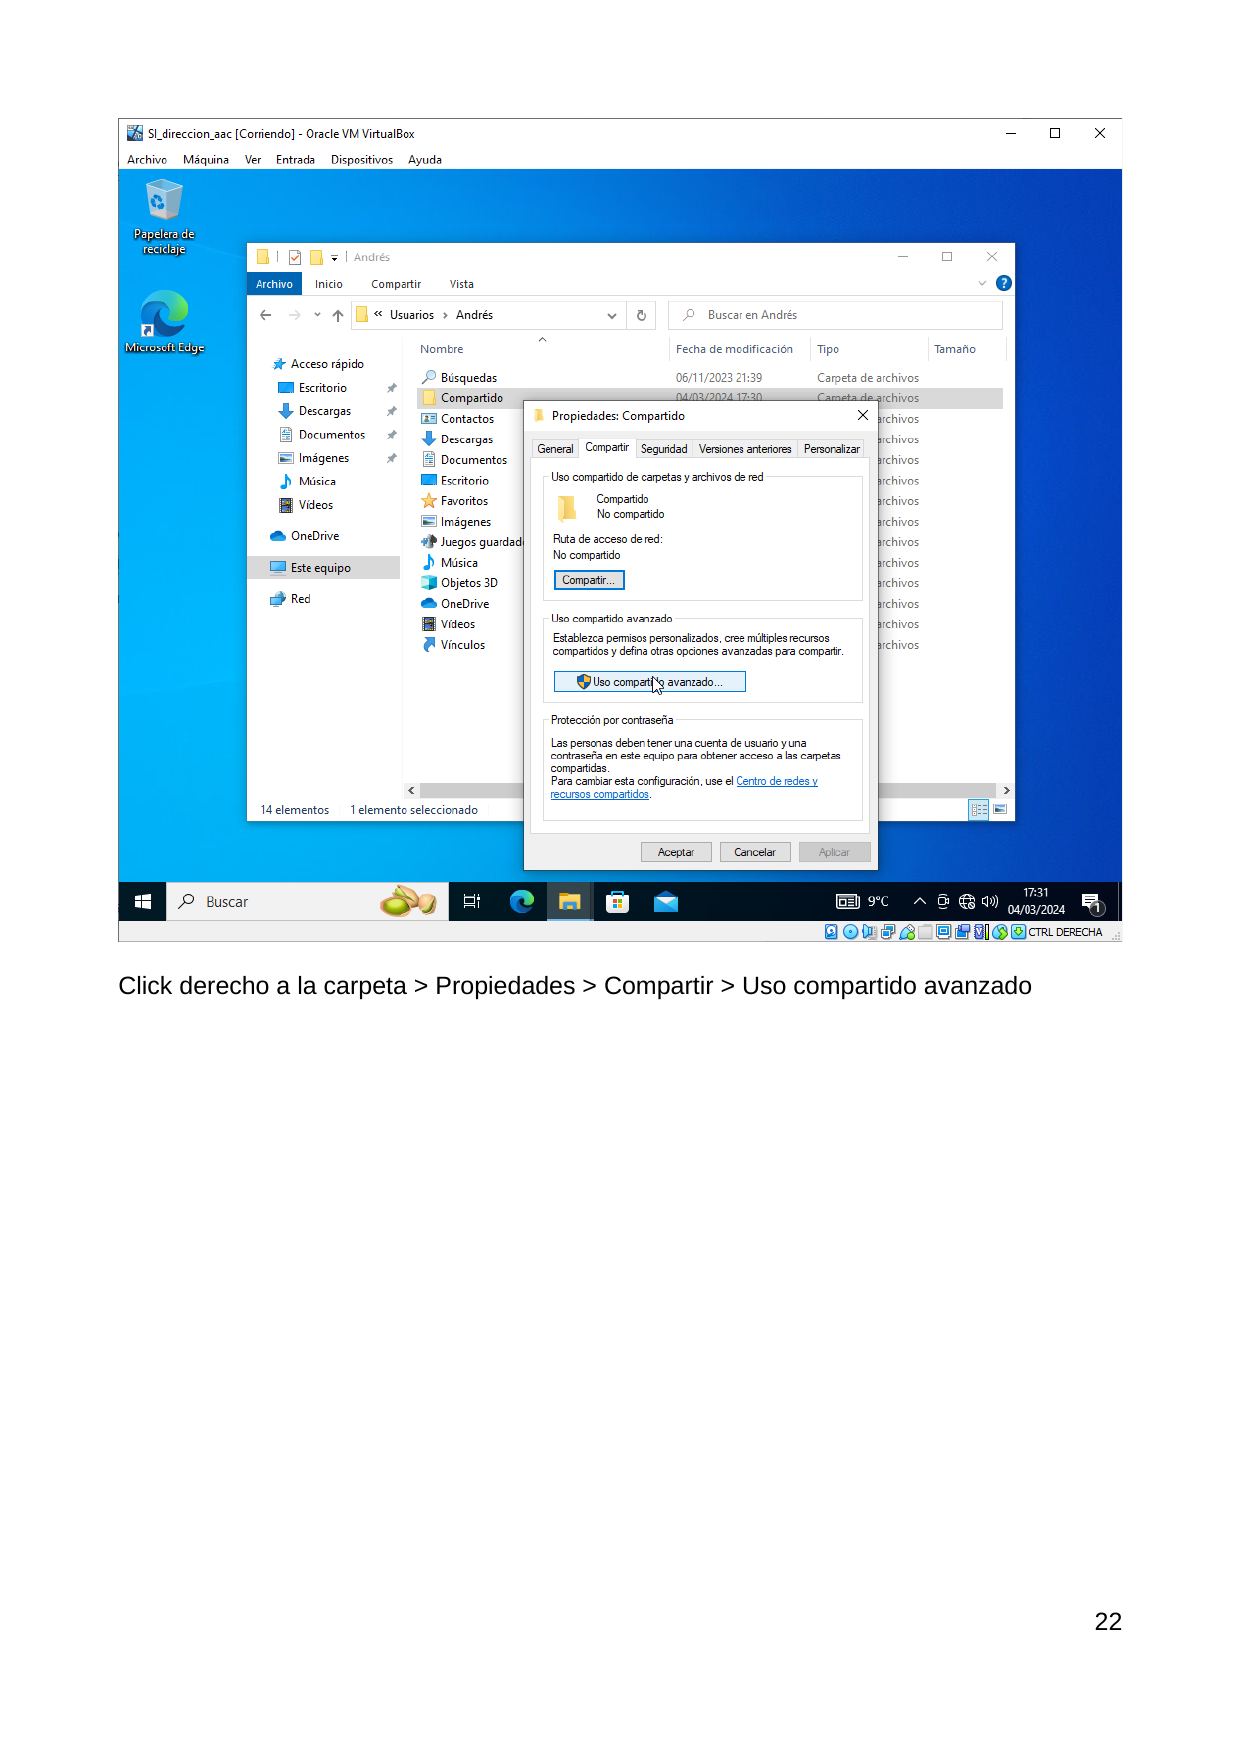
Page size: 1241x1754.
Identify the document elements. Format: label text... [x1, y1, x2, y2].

picture [118, 118, 1123, 942]
picture [126, 344, 141, 350]
picture [182, 230, 193, 238]
picture [168, 245, 183, 255]
picture [185, 344, 202, 352]
picture [160, 345, 173, 350]
text Click derecho a la carpeta > Propiedades > Compartir > Uso compartido avanzado [118, 971, 1122, 999]
picture [118, 227, 140, 237]
picture [142, 291, 187, 336]
picture [142, 230, 170, 240]
